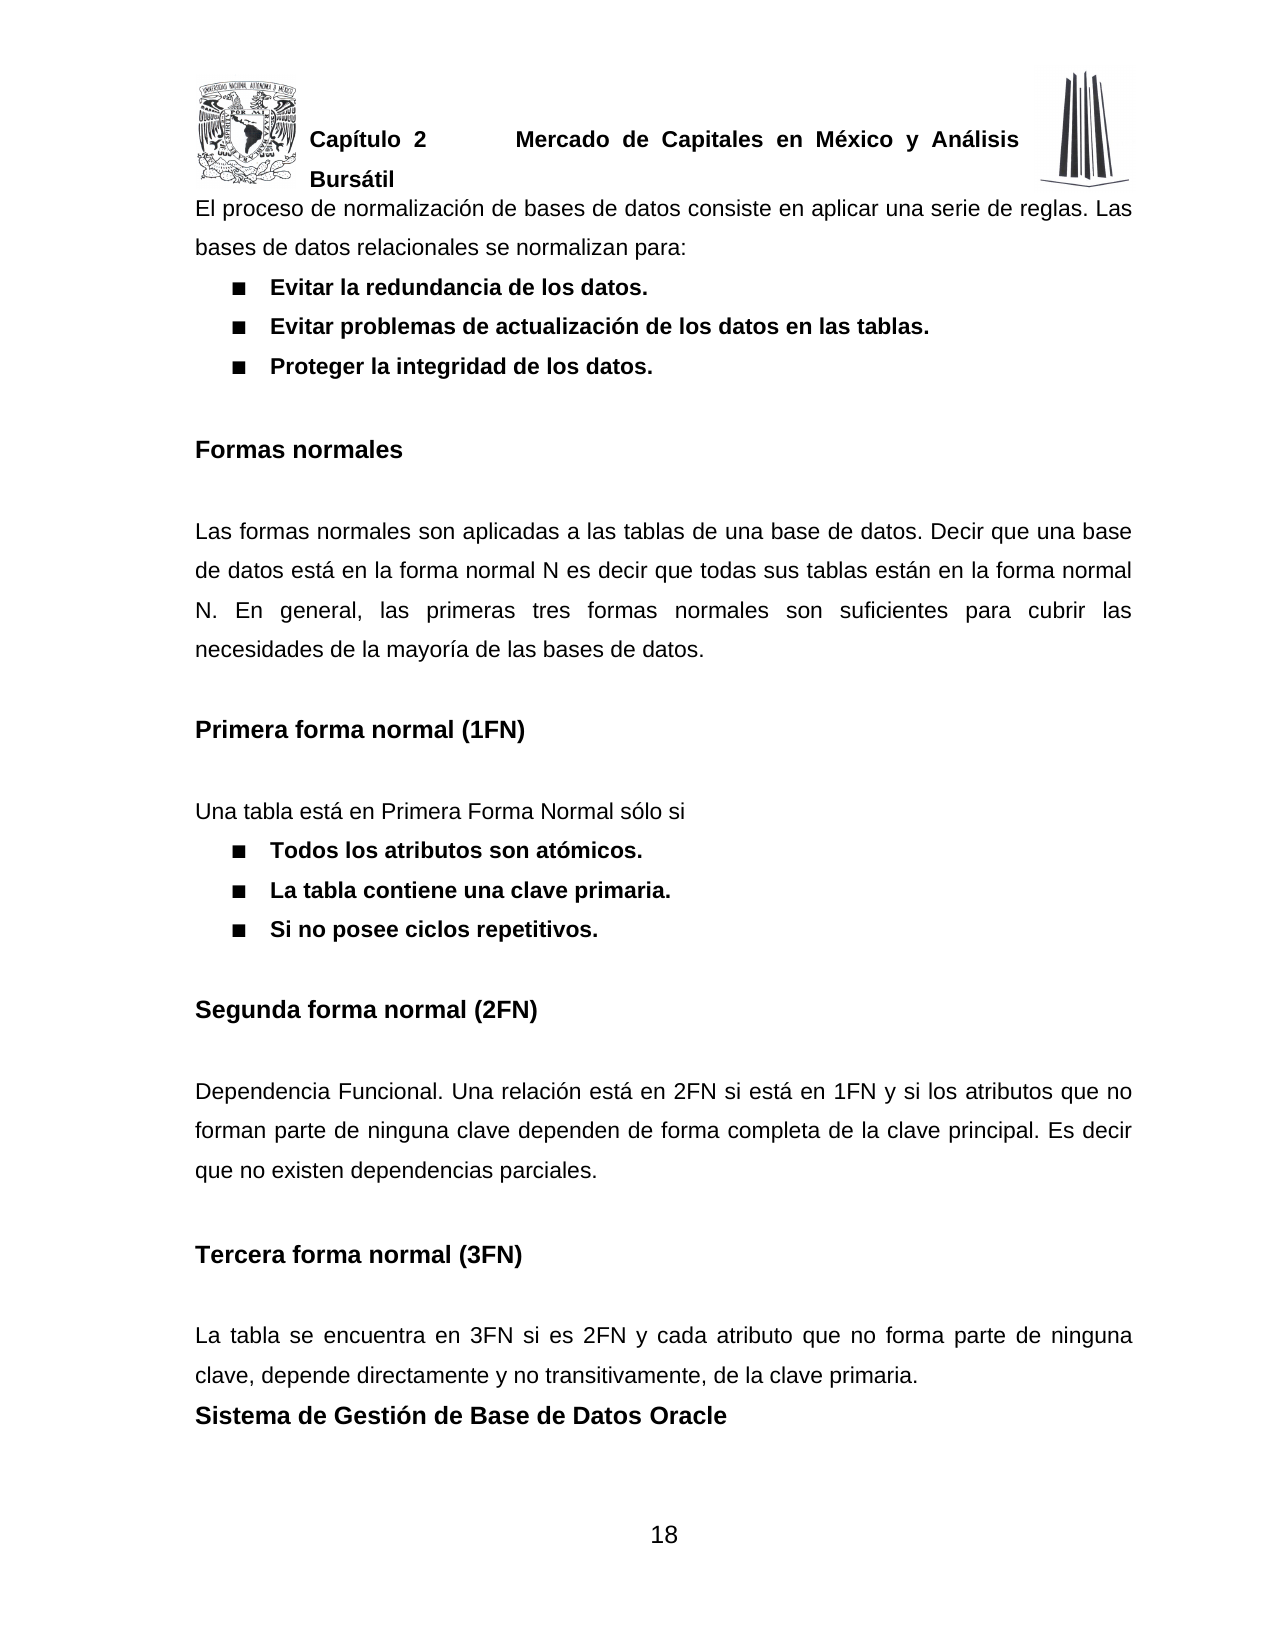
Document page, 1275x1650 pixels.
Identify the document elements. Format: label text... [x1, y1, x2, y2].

text Sistema de Gestión de Base de Datos Oracle [195, 1401, 1133, 1430]
text La tabla se encuentra en 3FN si es 2FN y cada atributo que no forma parte de ninguna clave, depende directamente y no transitivamente, de la clave primaria. [195, 1322, 1133, 1388]
text Las formas normales son aplicadas a las tablas de una base de datos. Decir que una base de datos está en la forma normal N es decir que todas sus tablas están en la forma normal N. En general, las primeras tres formas normales son suficientes para cubrir las necesidades de la mayoría de las bases de datos. [195, 518, 1133, 663]
text Dependencia Funcional. Una relación está en 2FN si está en 1FN y si los atributos que no forman parte de ninguna clave dependen de forma completa de la clave principal. Es decir que no existen dependencias parciales. [195, 1078, 1133, 1183]
list Proteger la integridad de los datos. [232, 353, 1133, 379]
list Evitar la redundancia de los datos. [232, 274, 1133, 300]
text Segunda forma normal (2FN) [195, 995, 1133, 1024]
text El proceso de normalización de bases de datos consiste en aplicar una serie de reglas. Las bases de datos relacionales se normalizan para: [195, 195, 1133, 261]
list La tabla contiene una clave primaria. [232, 877, 1133, 903]
list Todos los atributos son atómicos. [232, 837, 1133, 864]
text Tercera forma normal (3FN) [195, 1239, 1133, 1268]
text Una tabla está en Primera Forma Normal sólo si [195, 798, 1133, 824]
picture [1034, 65, 1136, 193]
text Primera forma normal (1FN) [195, 715, 1133, 744]
text Formas normales [195, 435, 1133, 464]
list Evitar problemas de actualización de los datos en las tablas. [232, 313, 1133, 340]
list Si no posee ciclos repetitivos. [232, 916, 1133, 943]
